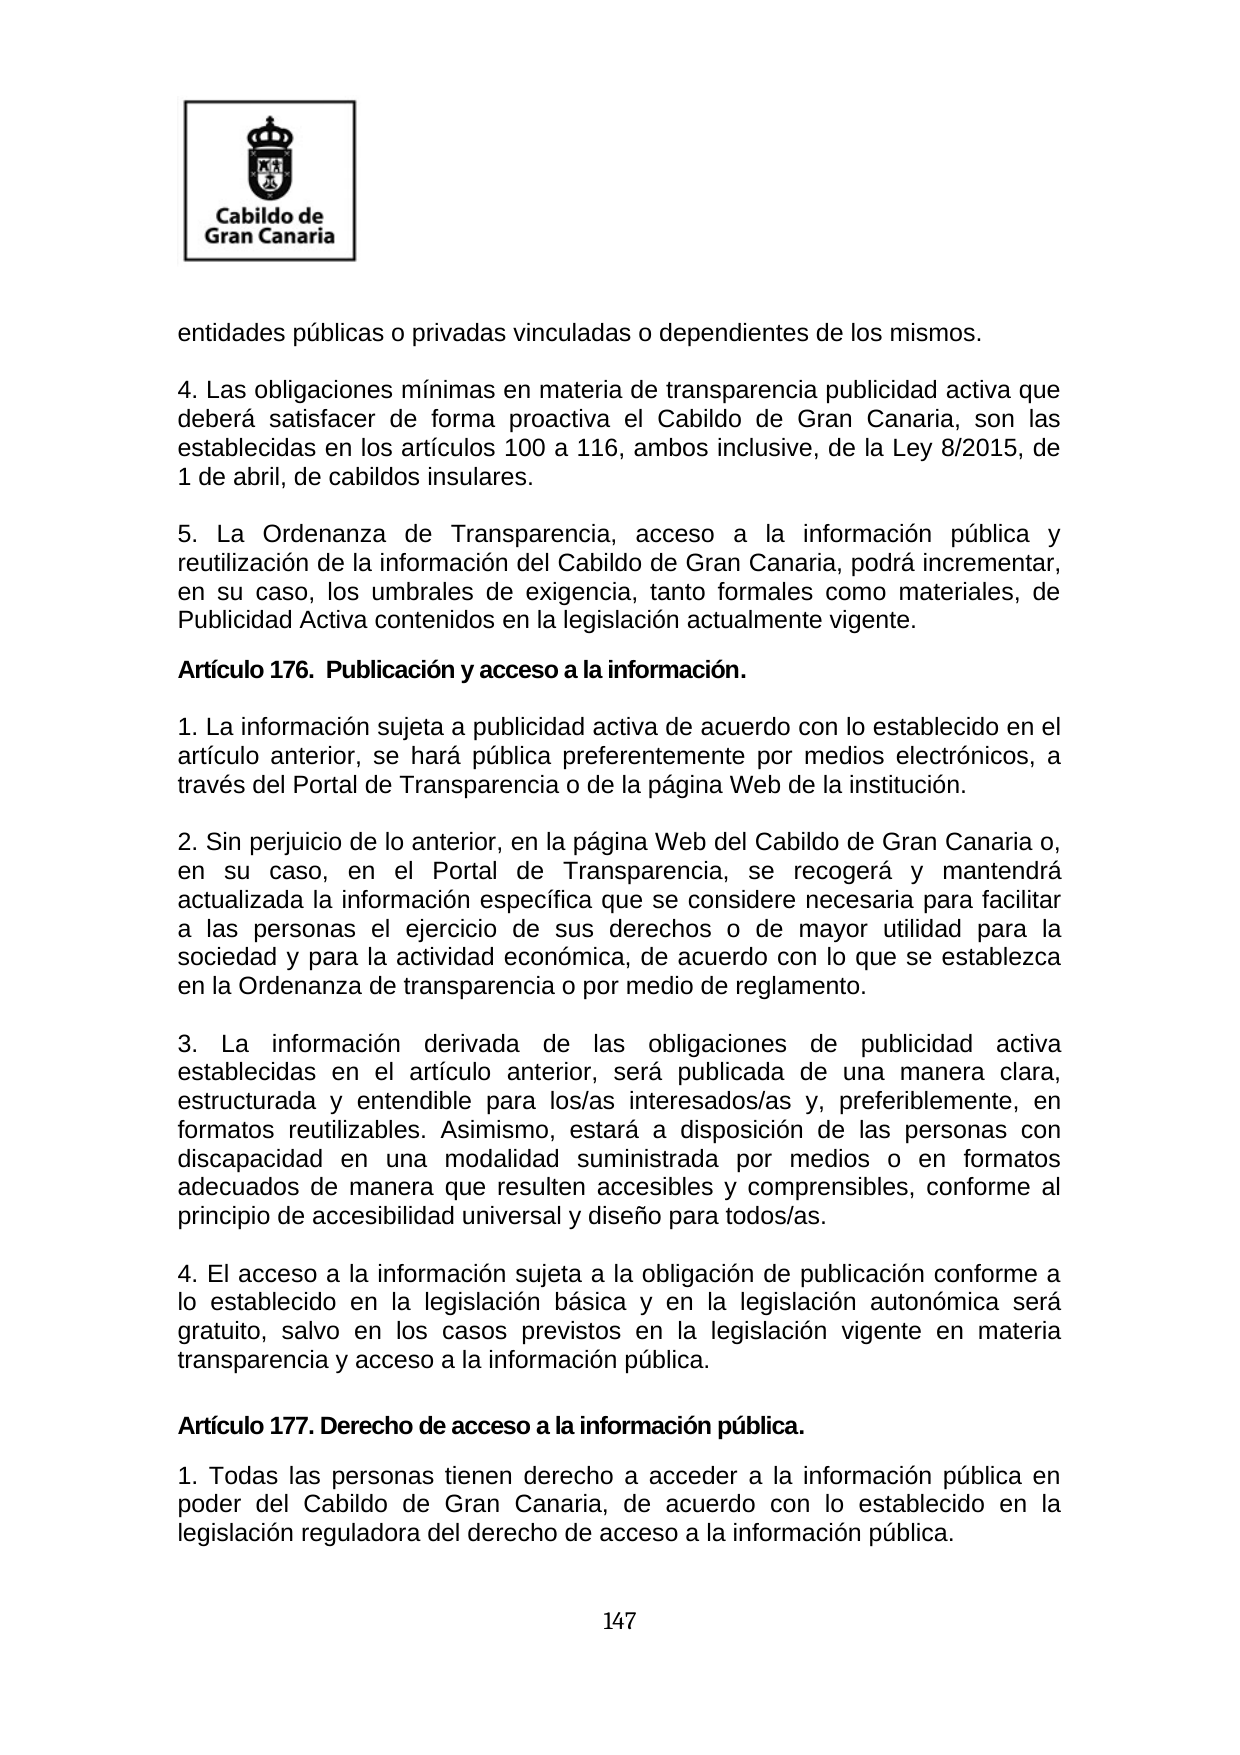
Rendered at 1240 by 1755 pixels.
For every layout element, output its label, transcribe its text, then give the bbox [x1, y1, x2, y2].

text 4. Las obligaciones mínimas en materia de transparencia publicidad activa que deberá satisfacer de forma proactiva el Cabildo de Gran Canaria, son las establecidas en los artículos 100 a 116, ambos inclusive, de la Ley 8/2015, de 1 de abril, de cabildos insulares. [177, 375, 1062, 490]
text 1. La información sujeta a publicidad activa de acuerdo con lo establecido en el artículo anterior, se hará pública preferentemente por medios electrónicos, a través del Portal de Transparencia o de la página Web de la institución. [177, 712, 1062, 798]
text 5. La Ordenanza de Transparencia, acceso a la información pública y reutilización de la información del Cabildo de Gran Canaria, podrá incrementar, en su caso, los umbrales de exigencia, tanto formales como materiales, de Publicidad Activa contenidos en la legislación actualmente vigente. [177, 519, 1062, 634]
text 1. Todas las personas tienen derecho a acceder a la información pública en poder del Cabildo de Gran Canaria, de acuerdo con lo establecido en la legislación reguladora del derecho de acceso a la información pública. [177, 1461, 1062, 1547]
text Artículo 177. Derecho de acceso a la información pública. [177, 1411, 1062, 1440]
text 3. La información derivada de las obligaciones de publicidad activa establecidas en el artículo anterior, será publicada de una manera clara, estructurada y entendible para los/as interesados/as y, preferiblemente, en formatos reutilizables. Asimismo, estará a disposición de las personas con discapacidad en una modalidad suministrada por medios o en formatos adecuados de manera que resulten accesibles y comprensibles, conforme al principio de accesibilidad universal y diseño para todos/as. [177, 1028, 1062, 1230]
text Artículo 176. Publicación y acceso a la información. [177, 655, 1062, 683]
text 2. Sin perjuicio de lo anterior, en la página Web del Cabildo de Gran Canaria o, en su caso, en el Portal de Transparencia, se recogerá y mantendrá actualizada la información específica que se considere necesaria para facilitar a las personas el ejercicio de sus derechos o de mayor utilidad para la sociedad y para la actividad económica, de acuerdo con lo que se establezca en la Ordenanza de transparencia o por medio de reglamento. [177, 827, 1062, 1000]
text 4. El acceso a la información sujeta a la obligación de publicación conforme a lo establecido en la legislación básica y en la legislación autonómica será gratuito, salvo en los casos previstos en la legislación vigente en materia transparencia y acceso a la información pública. [177, 1258, 1062, 1373]
text entidades públicas o privadas vinculadas o dependientes de los mismos. [177, 318, 1062, 346]
